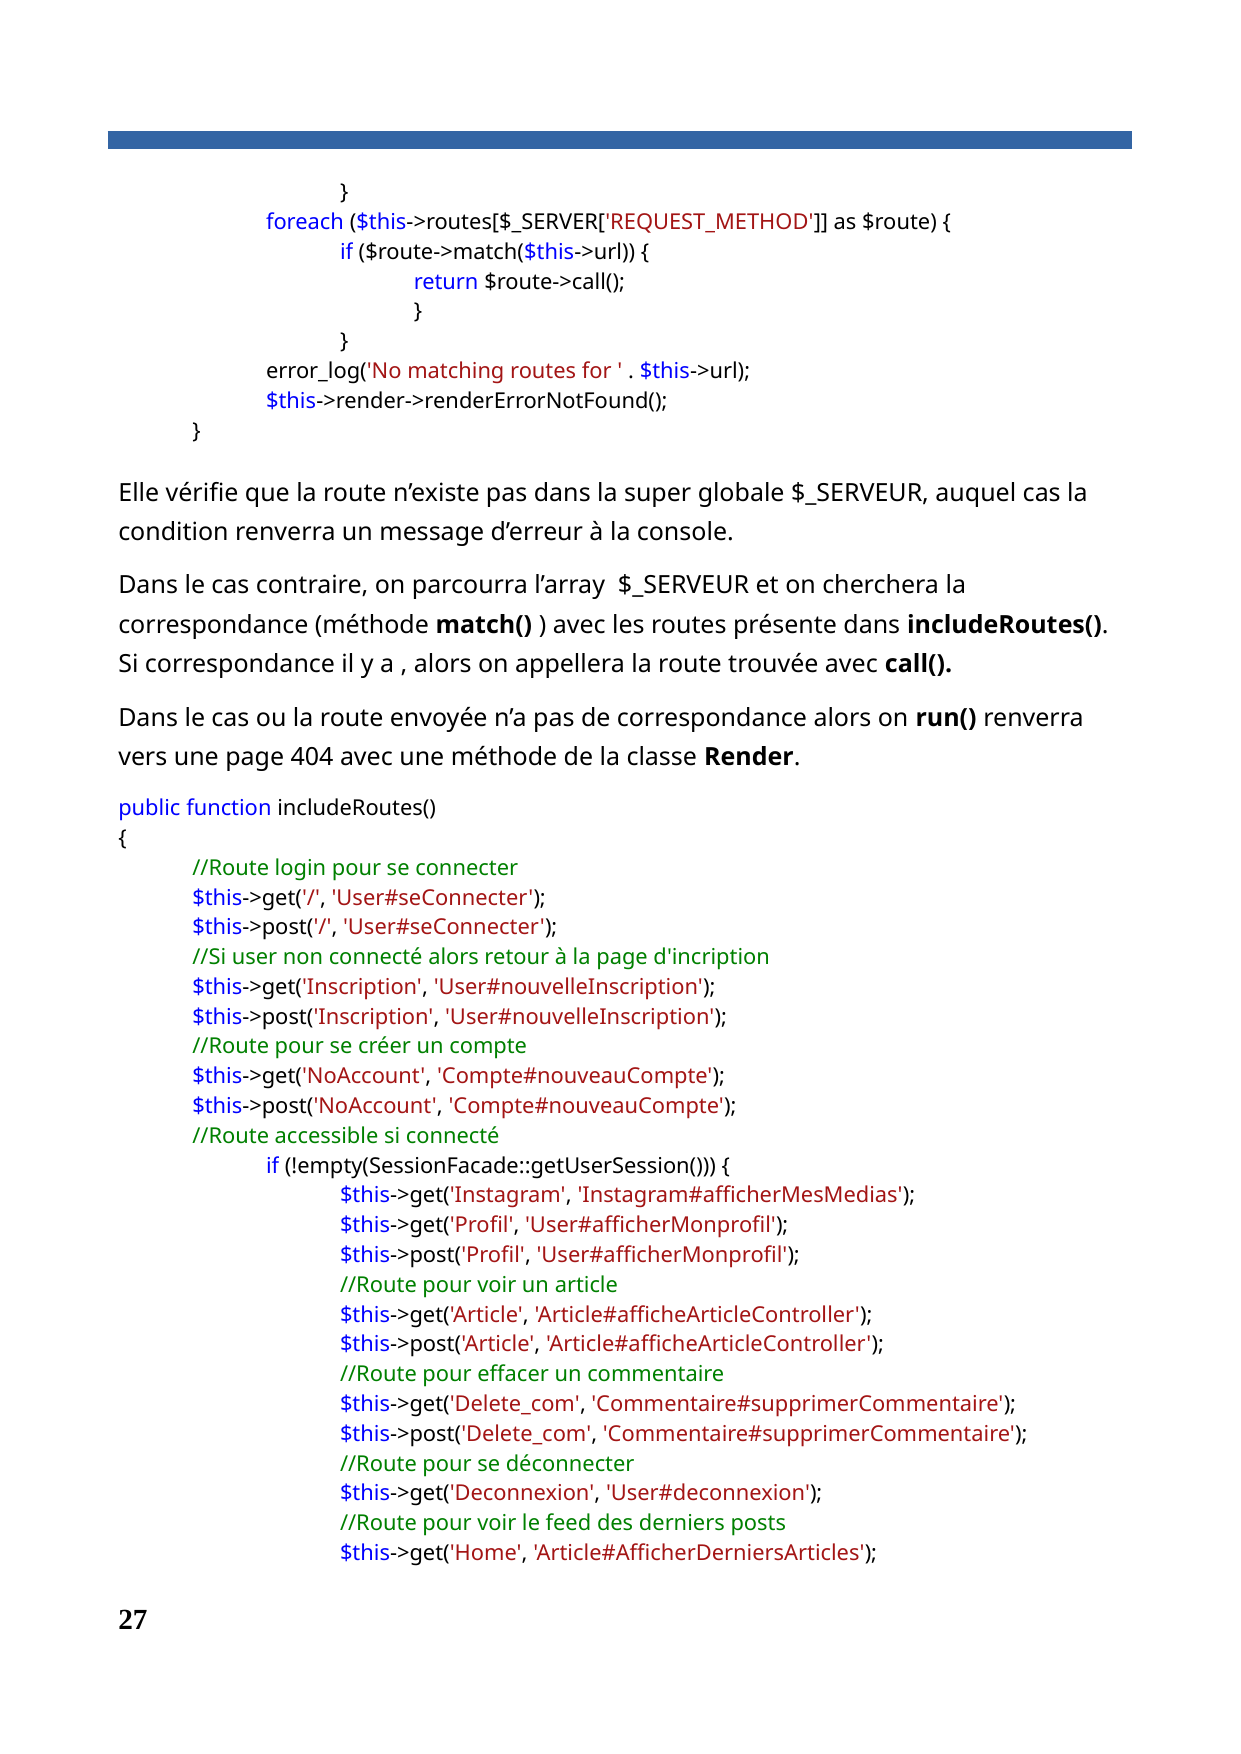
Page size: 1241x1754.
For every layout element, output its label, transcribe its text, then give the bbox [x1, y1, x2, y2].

text $this->get('Profil', 'User#afficherMonprofil'); [118, 1209, 1122, 1239]
text if (!empty(SessionFacade::getUserSession())) { [118, 1150, 1122, 1179]
text { [118, 822, 1122, 852]
text $this->get('NoAccount', 'Compte#nouveauCompte'); [118, 1060, 1122, 1090]
text } [118, 325, 1122, 355]
text $this->get('Inscription', 'User#nouvelleInscription'); [118, 971, 1122, 1001]
text //Route login pour se connecter [118, 852, 1122, 882]
text Elle vérifie que la route n’existe pas dans la super globale $_SERVEUR, auquel cas la condition renverra un message d’erreur à la console. [118, 474, 1122, 547]
text $this->get('Delete_com', 'Commentaire#supprimerCommentaire'); [118, 1388, 1122, 1418]
text $this->get('Article', 'Article#afficheArticleController'); [118, 1299, 1122, 1328]
text //Route pour effacer un commentaire [118, 1358, 1122, 1388]
text //Route pour se déconnecter [118, 1448, 1122, 1477]
text //Route pour voir un article [118, 1269, 1122, 1299]
text } [118, 415, 1122, 444]
text //Route pour se créer un compte [118, 1031, 1122, 1060]
text foreach ($this->routes[$_SERVER['REQUEST_METHOD']] as $route) { [118, 206, 1122, 236]
text $this->get('Instagram', 'Instagram#afficherMesMedias'); [118, 1179, 1122, 1209]
text $this->get('Home', 'Article#AfficherDerniersArticles'); [118, 1537, 1122, 1567]
text public function includeRoutes() [118, 792, 1122, 822]
text $this->render->renderErrorNotFound(); [118, 385, 1122, 415]
text //Si user non connecté alors retour à la page d'incription [118, 941, 1122, 971]
text $this->post('Delete_com', 'Commentaire#supprimerCommentaire'); [118, 1418, 1122, 1448]
text error_log('No matching routes for ' . $this->url); [118, 355, 1122, 385]
text $this->post('Inscription', 'User#nouvelleInscription'); [118, 1001, 1122, 1031]
text $this->post('Article', 'Article#afficheArticleController'); [118, 1328, 1122, 1358]
text $this->get('/', 'User#seConnecter'); [118, 882, 1122, 911]
text //Route pour voir le feed des derniers posts [118, 1507, 1122, 1537]
text } [118, 296, 1122, 325]
text $this->post('/', 'User#seConnecter'); [118, 911, 1122, 941]
text } [118, 176, 1122, 206]
text Dans le cas contraire, on parcourra l’array $_SERVEUR et on cherchera la correspondance (méthode match() ) avec les routes présente dans includeRoutes(). Si correspondance il y a , alors on appellera la route trouvée avec call(). [118, 567, 1122, 679]
text $this->post('Profil', 'User#afficherMonprofil'); [118, 1239, 1122, 1269]
text //Route accessible si connecté [118, 1120, 1122, 1150]
text return $route->call(); [118, 266, 1122, 296]
text Dans le cas ou la route envoyée n’a pas de correspondance alors on run() renverra vers une page 404 avec une méthode de la classe Render. [118, 699, 1122, 772]
text if ($route->match($this->url)) { [118, 236, 1122, 266]
text $this->post('NoAccount', 'Compte#nouveauCompte'); [118, 1090, 1122, 1120]
text $this->get('Deconnexion', 'User#deconnexion'); [118, 1477, 1122, 1507]
